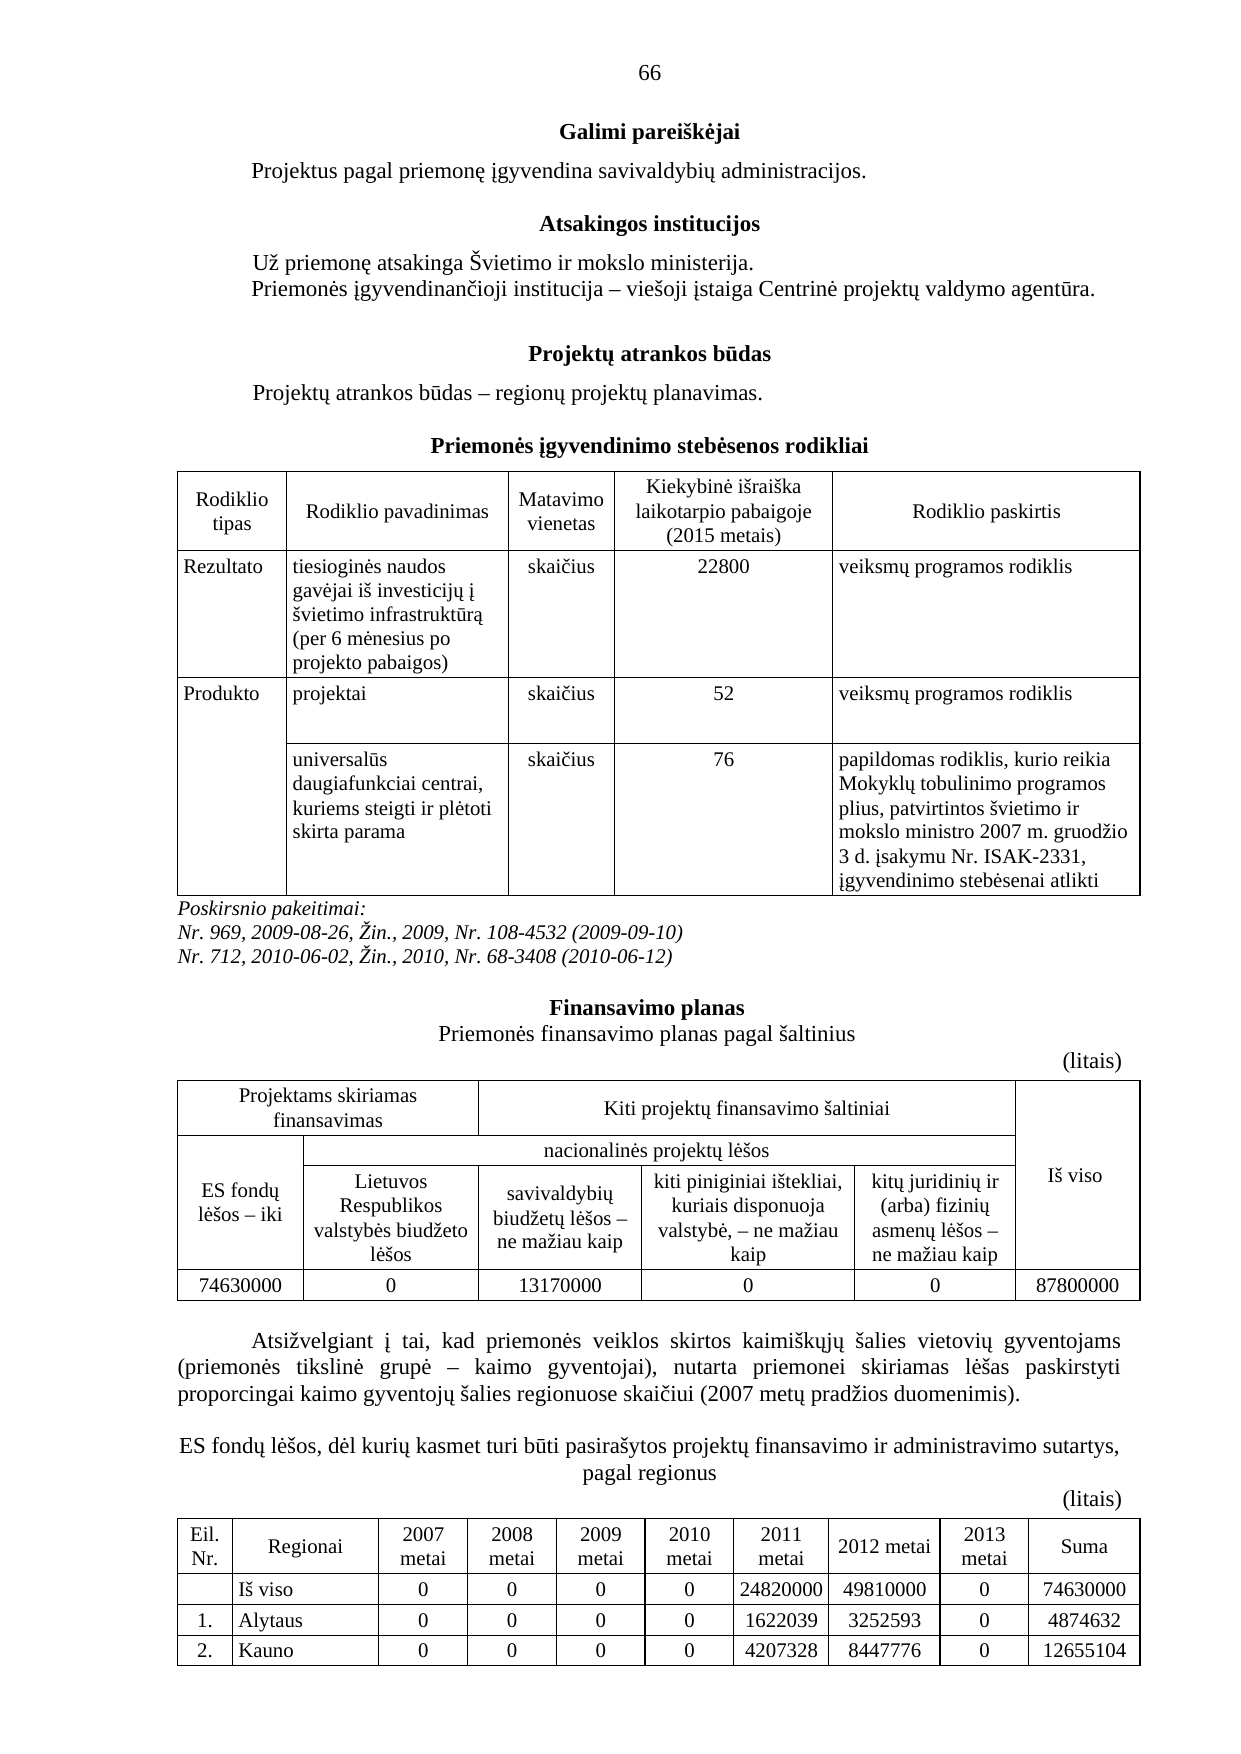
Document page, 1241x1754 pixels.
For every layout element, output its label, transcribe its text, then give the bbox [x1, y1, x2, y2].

table_cell [178, 1574, 232, 1603]
table_cell universalūs daugiafunkciai centrai, kuriems steigti ir plėtoti skirta parama [287, 744, 508, 894]
table_header Rodiklio paskirtis [833, 472, 1139, 549]
text Nr. 712, 2010-06-02, Žin., 2010, Nr. 68-3408 (2010-06-12) [177, 944, 1122, 968]
table_cell 0 [642, 1270, 854, 1299]
table_cell 0 [646, 1605, 733, 1634]
table_cell 76 [615, 744, 832, 894]
table_header 2012 metai [829, 1519, 939, 1573]
table_cell projektai [287, 678, 508, 743]
table_cell 0 [468, 1636, 556, 1665]
table_cell 0 [941, 1574, 1028, 1603]
table_header 2008 metai [468, 1519, 556, 1573]
table_cell 24820000 [734, 1574, 828, 1603]
table_header Rodiklio pavadinimas [287, 472, 508, 549]
table_header Projektams skiriamas finansavimas [178, 1081, 478, 1134]
table_cell 13170000 [479, 1270, 641, 1299]
table_header 2007 metai [379, 1519, 467, 1573]
table_cell 4874632 [1029, 1605, 1139, 1634]
table_cell 52 [615, 678, 832, 743]
table_header Matavimo vienetas [509, 472, 614, 549]
text ES fondų lėšos, dėl kurių kasmet turi būti pasirašytos projektų finansavimo ir administravimo sutartys, pagal regionus [177, 1432, 1122, 1485]
table_header Suma [1029, 1519, 1139, 1573]
table_cell 0 [646, 1636, 733, 1665]
text Projektus pagal priemonę įgyvendina savivaldybių administracijos. [177, 157, 1122, 183]
table_cell 0 [557, 1574, 644, 1603]
text Priemonės įgyvendinimo stebėsenos rodikliai [177, 432, 1122, 458]
table_cell 0 [941, 1605, 1028, 1634]
table_cell 0 [557, 1636, 644, 1665]
table_header Kiekybinė išraiška laikotarpio pabaigoje (2015 metais) [615, 472, 832, 549]
table_cell kiti piniginiai ištekliai, kuriais disponuoja valstybė, – ne mažiau kaip [642, 1166, 854, 1268]
table_cell 8447776 [829, 1636, 939, 1665]
table_cell 1. [178, 1605, 232, 1634]
table_cell 0 [557, 1605, 644, 1634]
table_cell 0 [855, 1270, 1015, 1299]
table_cell 22800 [615, 551, 832, 677]
table_header 2010 metai [646, 1519, 733, 1573]
text Projektų atrankos būdas – regionų projektų planavimas. [177, 379, 1122, 405]
table_cell skaičius [509, 744, 614, 894]
table_cell skaičius [509, 678, 614, 743]
table_cell 0 [304, 1270, 478, 1299]
table_cell 74630000 [178, 1270, 303, 1299]
text Finansavimo planas [177, 994, 1122, 1021]
table_cell 12655104 [1029, 1636, 1139, 1665]
table_header Rodiklio tipas [178, 472, 286, 549]
text Poskirsnio pakeitimai: [177, 896, 1122, 920]
table_cell savivaldybių biudžetų lėšos – ne mažiau kaip [479, 1166, 641, 1268]
table_header Regionai [233, 1519, 378, 1573]
table_cell tiesioginės naudos gavėjai iš investicijų į švietimo infrastruktūrą (per 6 mėnesius po projekto pabaigos) [287, 551, 508, 677]
table_cell 2. [178, 1636, 232, 1665]
text Priemonės įgyvendinančioji institucija – viešoji įstaiga Centrinė projektų valdymo agentūra. [177, 275, 1122, 301]
table_cell 74630000 [1029, 1574, 1139, 1603]
table_header 2009 metai [557, 1519, 644, 1573]
table_cell Produkto [178, 678, 286, 894]
table_cell 49810000 [829, 1574, 939, 1603]
table_cell 0 [379, 1574, 467, 1603]
table_cell 0 [468, 1574, 556, 1603]
table_cell 1622039 [734, 1605, 828, 1634]
table_cell skaičius [509, 551, 614, 677]
table_cell 87800000 [1016, 1270, 1139, 1299]
table_cell kitų juridinių ir (arba) fizinių asmenų lėšos – ne mažiau kaip [855, 1166, 1015, 1268]
table_cell nacionalinės projektų lėšos [304, 1136, 1015, 1165]
table_cell 0 [379, 1636, 467, 1665]
text Už priemonę atsakinga Švietimo ir mokslo ministerija. [177, 248, 1122, 275]
table_header Eil. Nr. [178, 1519, 232, 1573]
text Galimi pareiškėjai [177, 118, 1122, 144]
table_cell 0 [468, 1605, 556, 1634]
table_cell 0 [646, 1574, 733, 1603]
table_header 2011 metai [734, 1519, 828, 1573]
text Priemonės finansavimo planas pagal šaltinius [177, 1021, 1122, 1047]
text Nr. 969, 2009-08-26, Žin., 2009, Nr. 108-4532 (2009-09-10) [177, 920, 1122, 944]
table_header 2013 metai [941, 1519, 1028, 1573]
text (litais) [177, 1485, 1122, 1511]
table_cell 0 [941, 1636, 1028, 1665]
table_cell 4207328 [734, 1636, 828, 1665]
table_cell Rezultato [178, 551, 286, 677]
table_header Iš viso [1016, 1081, 1139, 1268]
table_cell 0 [379, 1605, 467, 1634]
table_cell ES fondų lėšos – iki [178, 1136, 303, 1268]
table_cell 3252593 [829, 1605, 939, 1634]
table_cell papildomas rodiklis, kurio reikia Mokyklų tobulinimo programos plius, patvirtintos švietimo ir mokslo ministro 2007 m. gruodžio 3 d. įsakymu Nr. ISAK-2331, įgyvendinimo stebėsenai atlikti [833, 744, 1139, 894]
text Projektų atrankos būdas [177, 340, 1122, 366]
table_cell Kauno [233, 1636, 378, 1665]
text Atsižvelgiant į tai, kad priemonės veiklos skirtos kaimiškųjų šalies vietovių gyventojams (priemonės tikslinė grupė – kaimo gyventojai), nutarta priemonei skiriamas lėšas paskirstyti proporcingai kaimo gyventojų šalies regionuose skaičiui (2007 metų pradžios duomenimis). [177, 1327, 1122, 1406]
table_cell Alytaus [233, 1605, 378, 1634]
table_cell veiksmų programos rodiklis [833, 678, 1139, 743]
table_header Kiti projektų finansavimo šaltiniai [479, 1081, 1015, 1134]
text Atsakingos institucijos [177, 210, 1122, 236]
table_cell Lietuvos Respublikos valstybės biudžeto lėšos [304, 1166, 478, 1268]
table_cell Iš viso [233, 1574, 378, 1603]
table_cell veiksmų programos rodiklis [833, 551, 1139, 677]
text (litais) [177, 1047, 1122, 1073]
